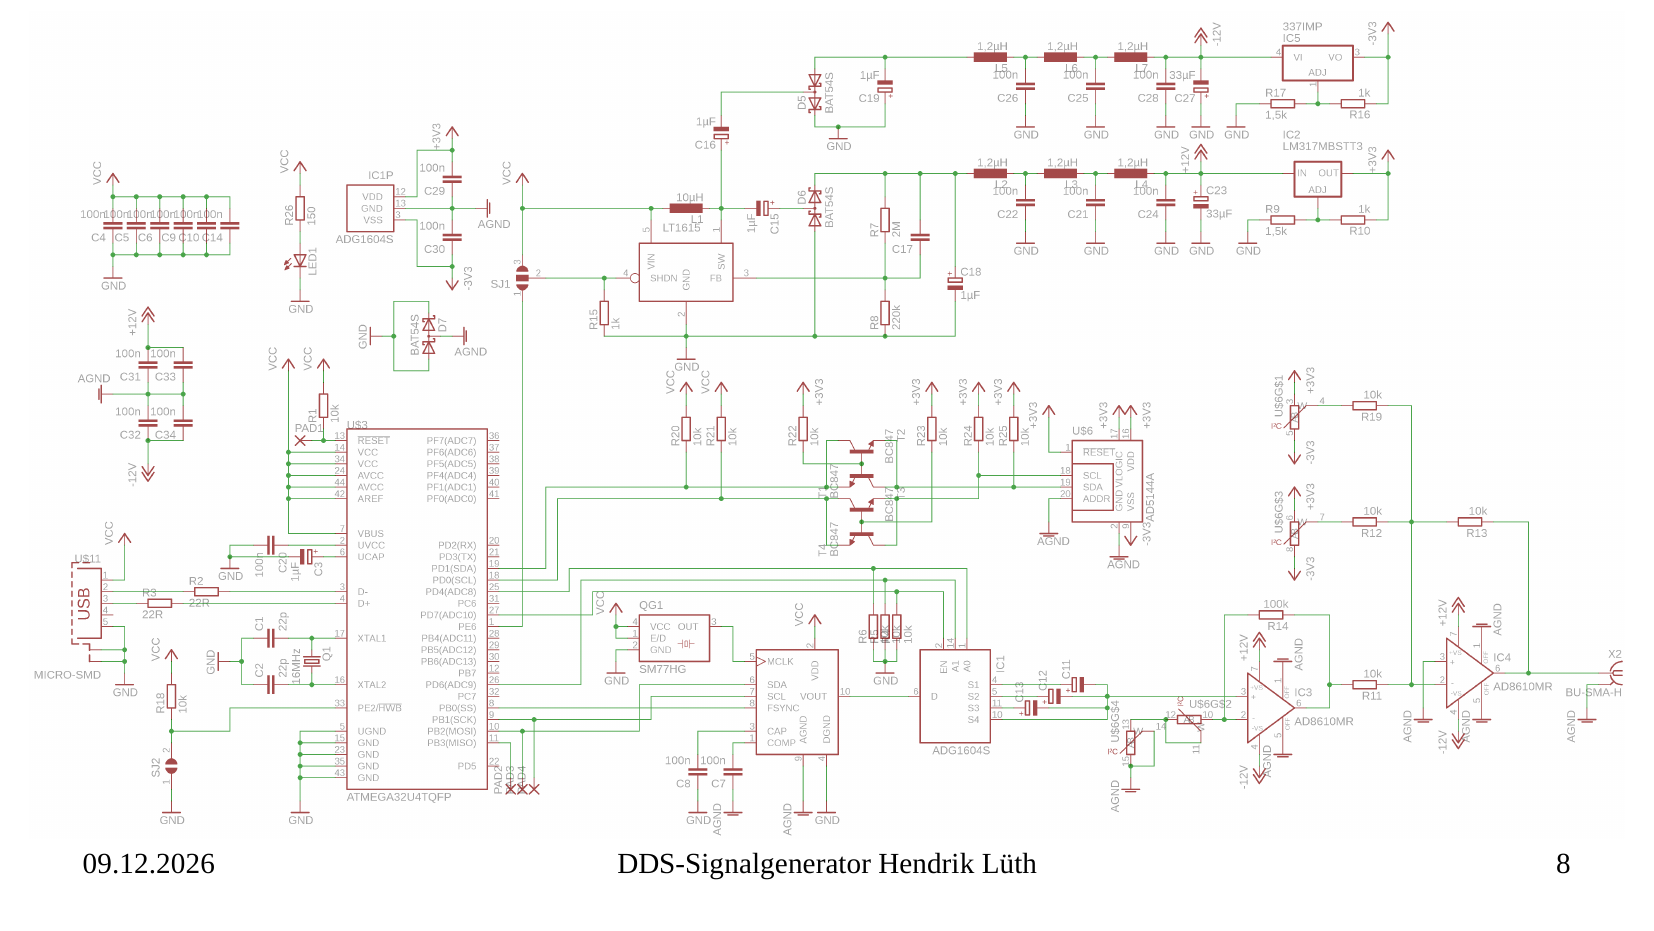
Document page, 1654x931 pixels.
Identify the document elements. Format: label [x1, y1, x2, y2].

picture [29, 11, 1625, 839]
